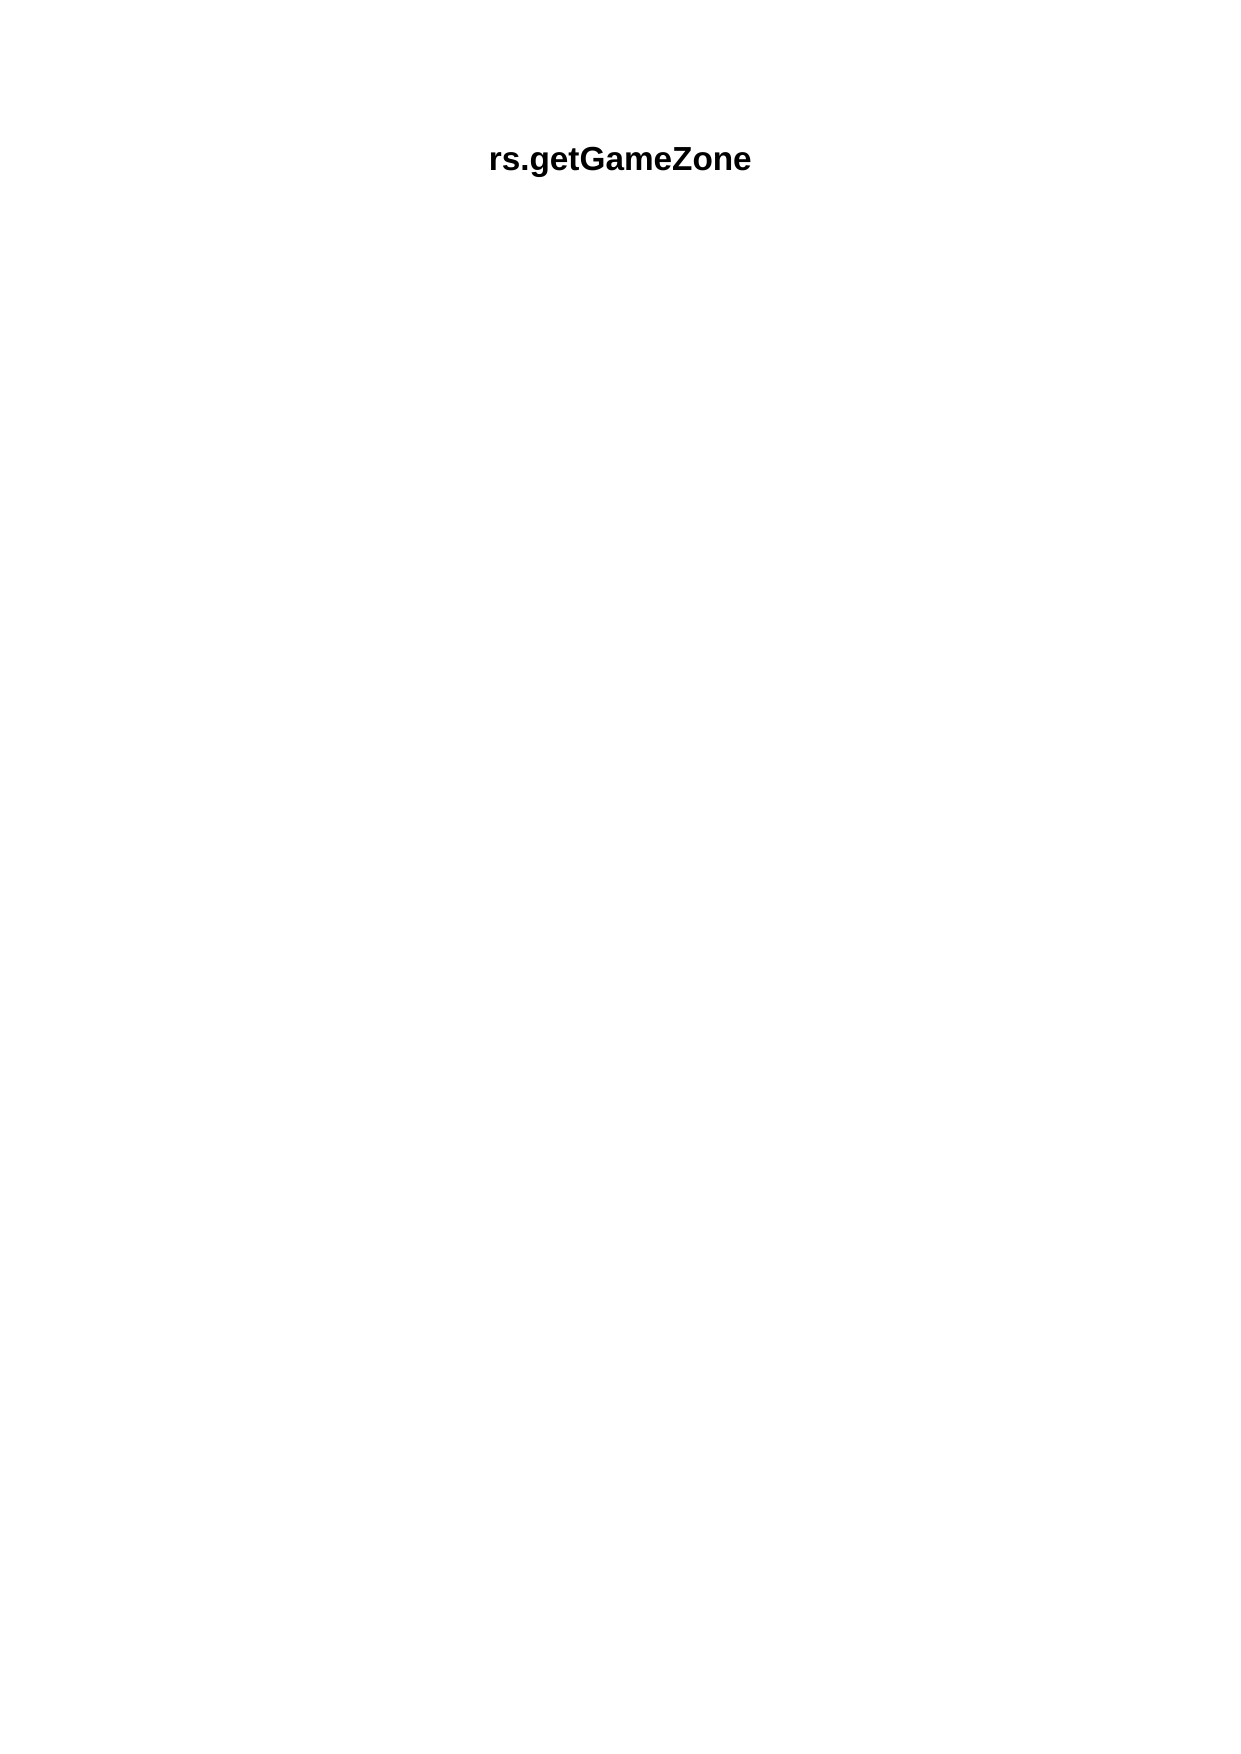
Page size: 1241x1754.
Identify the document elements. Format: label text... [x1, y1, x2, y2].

subtitle rs.getGameZone [118, 139, 1122, 177]
